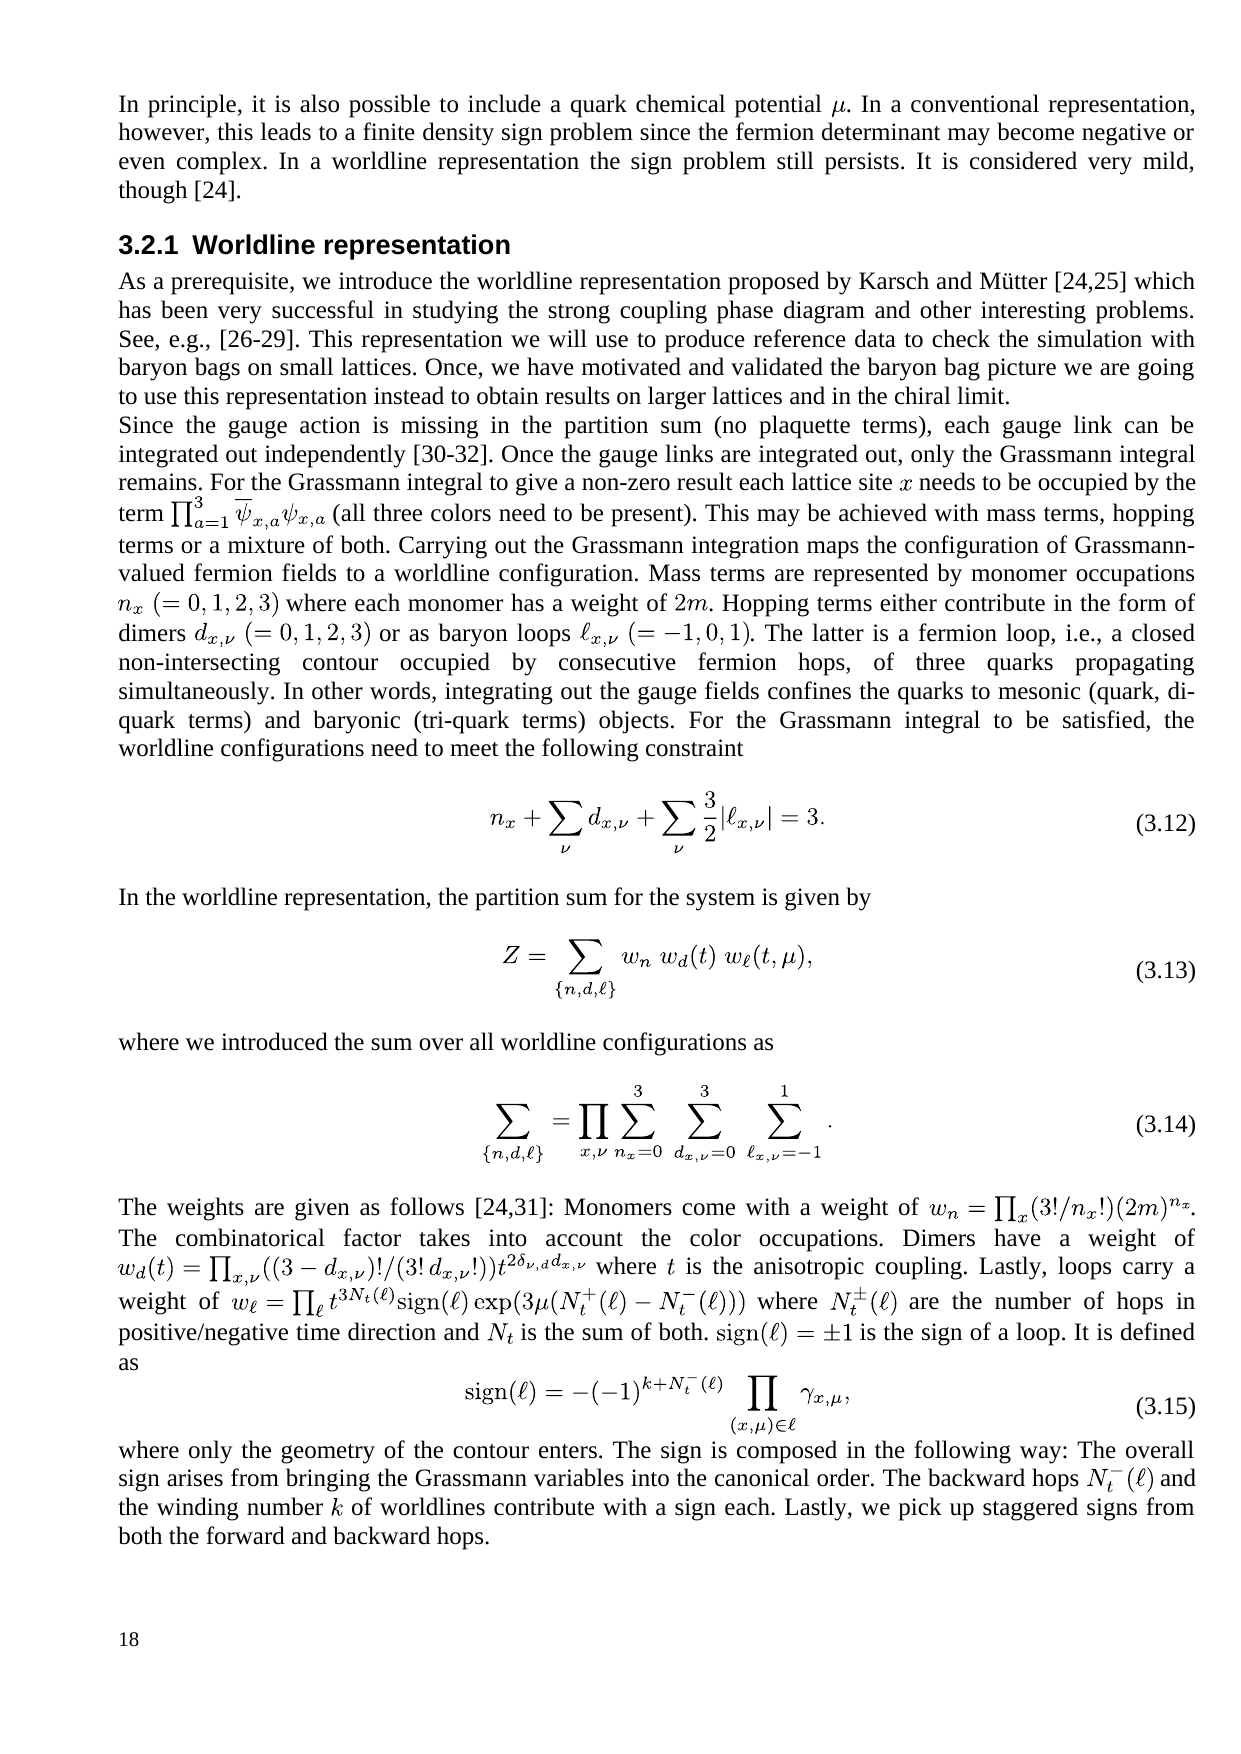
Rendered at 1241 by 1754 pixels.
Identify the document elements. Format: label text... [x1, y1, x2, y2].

text [118, 939, 568, 999]
text As a prerequisite, we introduce the worldline representation proposed by Karsch and Mütter [24,25] which has been very successful in studying the strong coupling phase diagram and other interesting problems. See, e.g., [26-29]. This representation we will use to produce reference data to check the simulation with baryon bags on small lattices. Once, we have motivated and validated the baryon bag picture we are going to use this representation instead to obtain results on larger lattices and in the chiral limit. [118, 266, 1196, 410]
text (3.12) [679, 791, 1196, 853]
text where only the geometry of the contour enters. The sign is composed in the following way: The overall sign arises from bringing the Grassmann variables into the canonical order. The backward hops and the winding number of worldlines contribute with a sign each. Lastly, we pick up staggered signs from both the forward and backward hops. [118, 1435, 1196, 1550]
text (3.15) [769, 1376, 1196, 1435]
text [118, 791, 706, 853]
text [118, 1376, 735, 1435]
text (3.14) [768, 1085, 1196, 1163]
text [118, 1085, 635, 1163]
text The weights are given as follows [24,31]: Monomers come with a weight of . The combinatorical factor takes into account the color occupations. Dimers have a weight of where is the anisotropic coupling. Lastly, loops carry a weight of where are the number of hops in positive/negative time direction and is the sum of both. is the sign of a loop. It is defined as [118, 1192, 1196, 1376]
text In principle, it is also possible to include a quark chemical potential . In a conventional representation, however, this leads to a finite density sign problem since the fermion determinant may become negative or even complex. In a worldline representation the sign problem still persists. It is considered very mild, though [24]. [118, 89, 1196, 204]
text (3.13) [600, 939, 1196, 999]
text Since the gauge action is missing in the partition sum (no plaquette terms), each gauge link can be integrated out independently [30-32]. Once the gauge links are integrated out, only the Grassmann integral remains. For the Grassmann integral to give a non-zero result each lattice site needs to be occupied by the term (all three colors need to be present). This may be achieved with mass terms, hopping terms or a mixture of both. Carrying out the Grassmann integration maps the configuration of Grassmann-valued fermion fields to a worldline configuration. Mass terms are represented by monomer occupations where each monomer has a weight of . Hopping terms either contribute in the form of dimers or as baryon loops . The latter is a fermion loop, i.e., a closed non-intersecting contour occupied by consecutive fermion hops, of three quarks propagating simultaneously. In other words, integrating out the gauge fields confines the quarks to mesonic (quark, di-quark terms) and baryonic (tri-quark terms) objects. For the Grassmann integral to be satisfied, the worldline configurations need to meet the following constraint [118, 410, 1196, 762]
subtitle Worldline representation [118, 229, 1196, 260]
text In the worldline representation, the partition sum for the system is given by [118, 882, 1196, 911]
text where we introduced the sum over all worldline configurations as [118, 1027, 1196, 1056]
